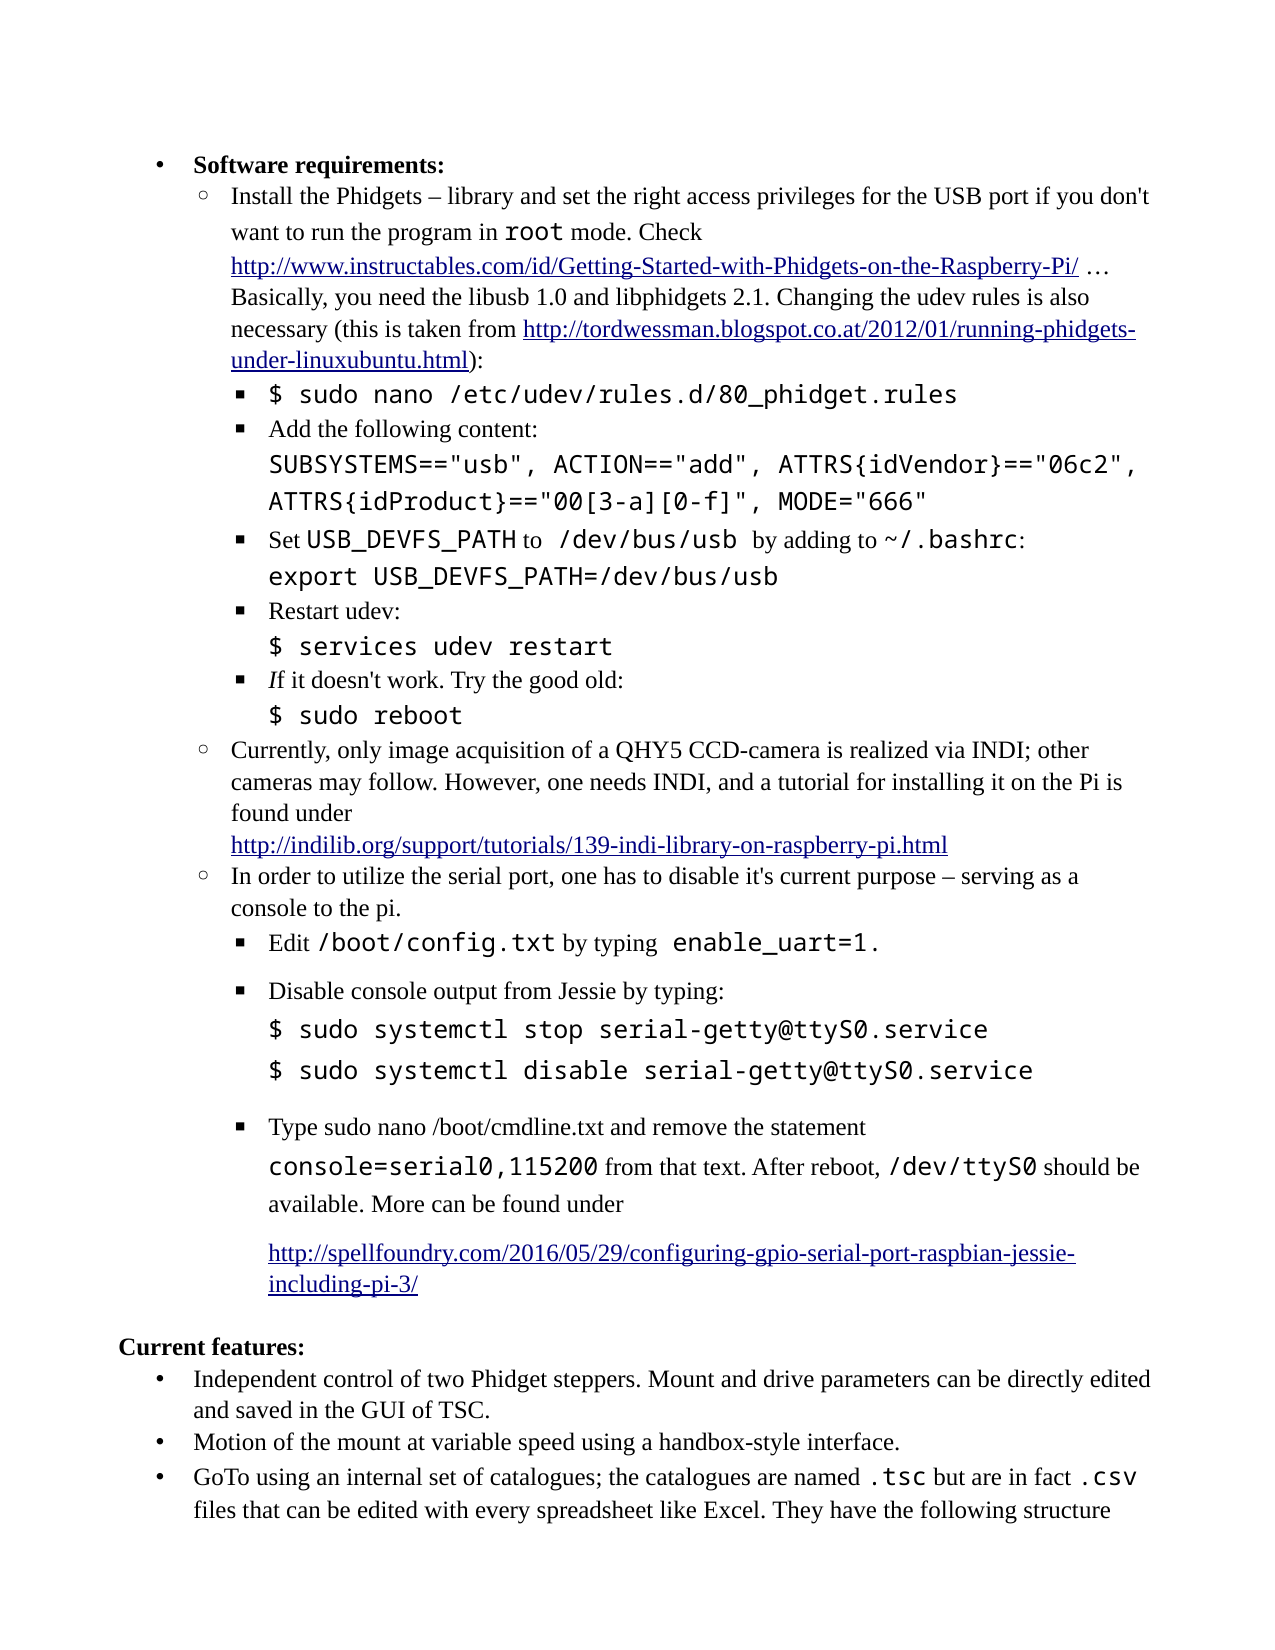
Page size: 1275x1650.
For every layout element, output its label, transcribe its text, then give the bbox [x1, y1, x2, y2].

list Basically, you need the libusb 1.0 and libphidgets 2.1. Changing the udev rules is also necessary (this is taken from http://tordwessman.blogspot.co.at/2012/01/running-phidgets-under-linuxubuntu.html): [193, 282, 1157, 374]
list Install the Phidgets – library and set the right access privileges for the USB port if you don't want to run the program in root mode. Check [193, 181, 1157, 247]
list $ sudo nano /etc/udev/rules.d/80_phidget.rules [231, 377, 1157, 411]
text Current features: [118, 1332, 1157, 1361]
list [156, 118, 1157, 147]
list In order to utilize the serial port, one has to disable it's current purpose – serving as a console to the pi. [193, 861, 1157, 922]
list Disable console output from Jessie by typing: $ sudo systemctl stop serial-getty@ttyS0.service $ sudo systemctl disable serial-getty@ttyS0.service [231, 976, 1157, 1087]
list GoTo using an internal set of catalogues; the catalogues are named .tsc but are in fact .csv files that can be edited with every spreadsheet like Excel. They have the following structure [156, 1459, 1157, 1524]
list Independent control of two Phidget steppers. Mount and drive parameters can be directly edited and saved in the GUI of TSC. [156, 1364, 1157, 1424]
list If it doesn't work. Try the good old: $ sudo reboot [231, 666, 1157, 732]
list Motion of the mount at variable speed using a handbox-style interface. [156, 1427, 1157, 1456]
list Restart udev: $ services udev restart [231, 596, 1157, 662]
list http://spellfoundry.com/2016/05/29/configuring-gpio-serial-port-raspbian-jessie-including-pi-3/ [231, 1238, 1157, 1298]
list http://www.instructables.com/id/Getting-Started-with-Phidgets-on-the-Raspberry-Pi/ … [193, 251, 1157, 279]
list Edit /boot/config.txt by typing enable_uart=1. [231, 924, 1157, 958]
list Add the following content: SUBSYSTEMS=="usb", ACTION=="add", ATTRS{idVendor}=="06c2", ATTRS{idProduct}=="00[3-a][0-f]", MODE="666" [231, 414, 1157, 518]
list Currently, only image acquisition of a QHY5 CCD-camera is realized via INDI; other cameras may follow. However, one needs INDI, and a tutorial for installing it on the Pi is found under http://indilib.org/support/tutorials/139-indi-library-on-raspberry-pi.html [193, 735, 1157, 858]
list Set USB_DEVFS_PATH to /dev/bus/usb by adding to ~/.bashrc: export USB_DEVFS_PATH=/dev/bus/usb [231, 521, 1157, 593]
list Software requirements: [156, 150, 1157, 178]
list Type sudo nano /boot/cmdline.txt and remove the statement console=serial0,115200 from that text. After reboot, /dev/ttyS0 should be available. More can be found under [231, 1108, 1157, 1217]
